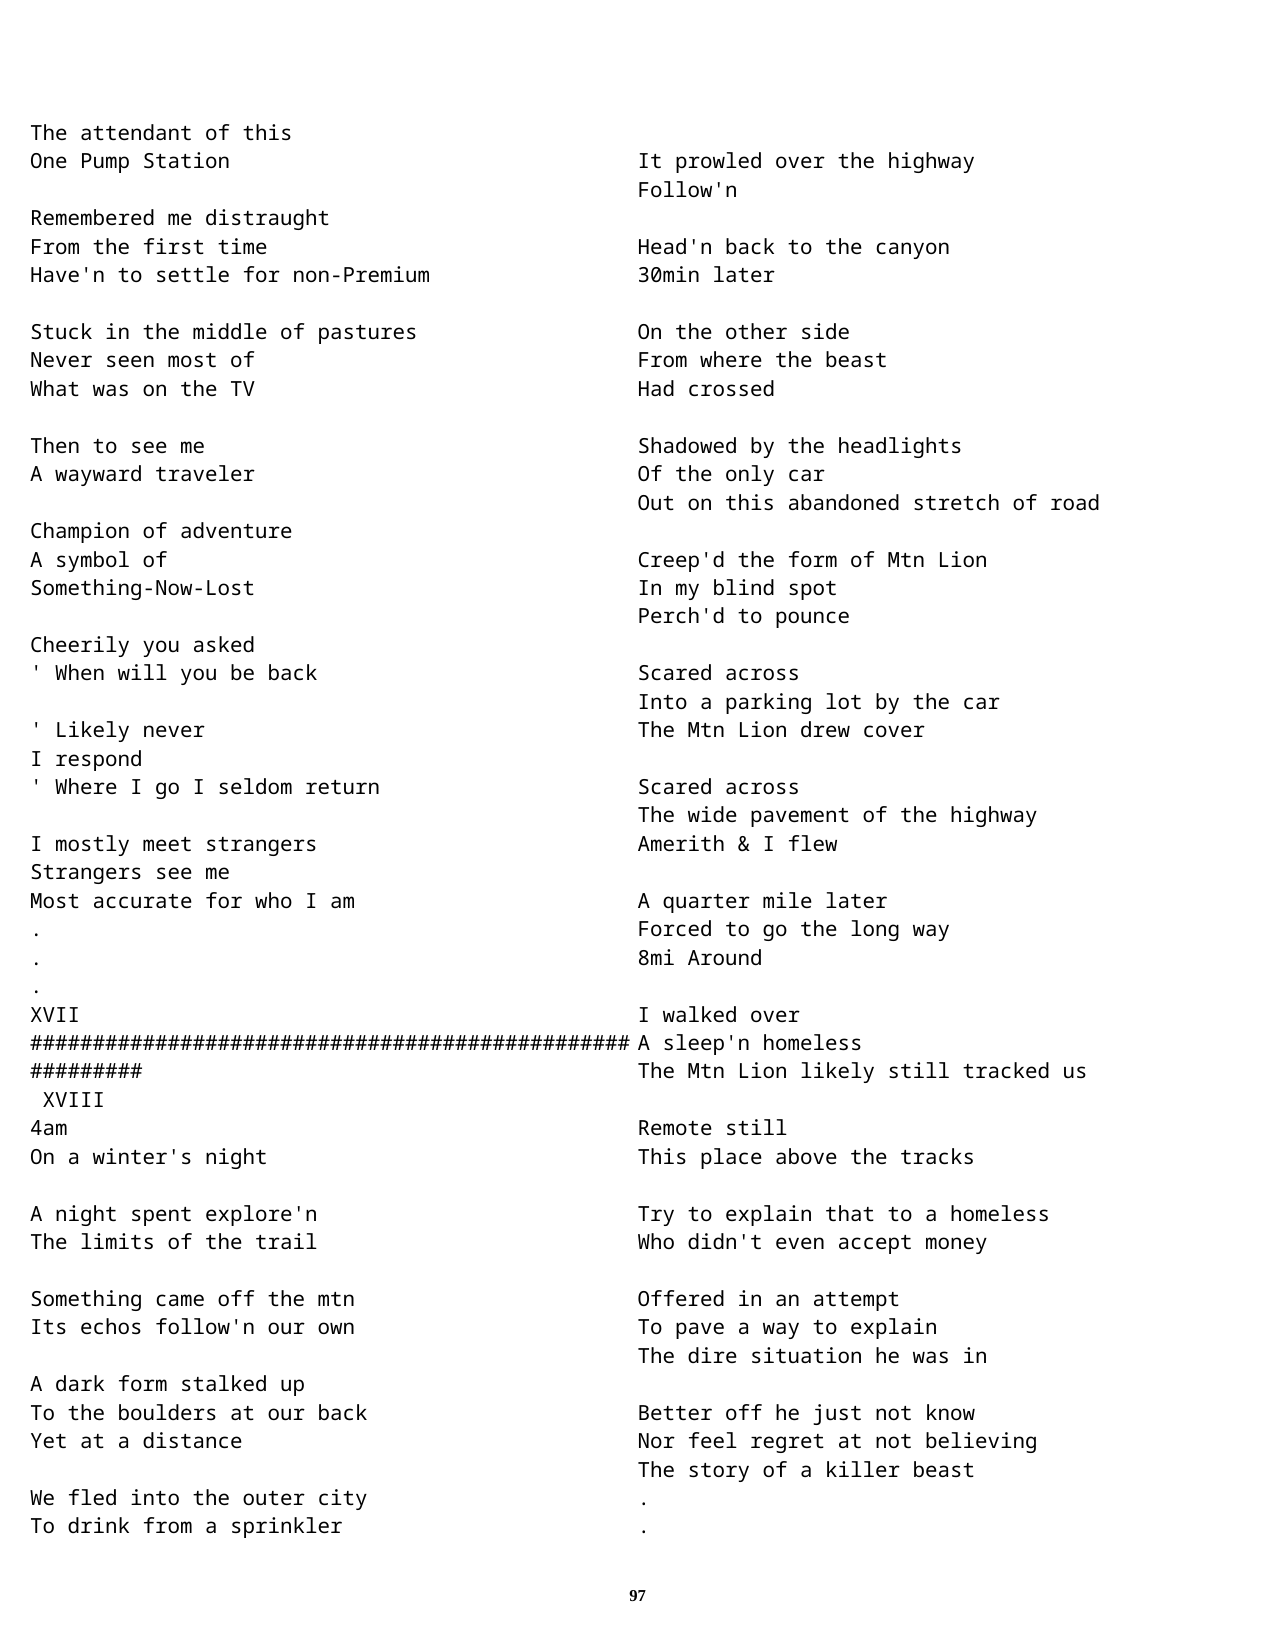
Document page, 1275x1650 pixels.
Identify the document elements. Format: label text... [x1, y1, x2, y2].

text Of the only car [637, 459, 1245, 488]
text . [30, 914, 637, 943]
text Creep'd the form of Mtn Lion [637, 545, 1245, 573]
text The dire situation he was in [637, 1341, 1245, 1369]
text Cheerily you asked [30, 630, 637, 658]
text A symbol of [30, 545, 637, 573]
text A quarter mile later [637, 886, 1245, 914]
text Into a parking lot by the car [637, 687, 1245, 715]
text A night spent explore'n [30, 1199, 637, 1227]
text From where the beast [637, 346, 1245, 374]
text The wide pavement of the highway [637, 801, 1245, 829]
text I walked over [637, 1000, 1245, 1028]
text On a winter's night [30, 1142, 637, 1170]
text I respond [30, 744, 637, 772]
text ######################################################### [30, 1028, 637, 1085]
text It prowled over the highway [637, 147, 1245, 175]
text Shadowed by the headlights [637, 431, 1245, 459]
text Had crossed [637, 374, 1245, 402]
text ' When will you be back [30, 658, 637, 687]
text Remote still [637, 1113, 1245, 1142]
text Something came off the mtn [30, 1284, 637, 1312]
text The Mtn Lion likely still tracked us [637, 1057, 1245, 1085]
text A wayward traveler [30, 459, 637, 488]
text One Pump Station [30, 147, 637, 175]
text I mostly meet strangers [30, 829, 637, 857]
text This place above the tracks [637, 1142, 1245, 1170]
text To the boulders at our back [30, 1398, 637, 1426]
text Perch'd to pounce [637, 602, 1245, 630]
text On the other side [637, 317, 1245, 346]
text The attendant of this [30, 118, 637, 147]
text Nor feel regret at not believing [637, 1426, 1245, 1455]
text In my blind spot [637, 573, 1245, 602]
text Who didn't even accept money [637, 1227, 1245, 1256]
text Out on this abandoned stretch of road [637, 488, 1245, 516]
text A dark form stalked up [30, 1369, 637, 1398]
text . [30, 943, 637, 971]
text To pave a way to explain [637, 1312, 1245, 1341]
text Stuck in the middle of pastures [30, 317, 637, 346]
text Champion of adventure [30, 516, 637, 545]
text Its echos follow'n our own [30, 1312, 637, 1341]
text . [637, 1512, 1245, 1540]
text XVIII [30, 1085, 637, 1113]
text Remembered me distraught [30, 203, 637, 232]
text The Mtn Lion drew cover [637, 715, 1245, 744]
text Yet at a distance [30, 1426, 637, 1455]
text To drink from a sprinkler [30, 1512, 637, 1540]
text Try to explain that to a homeless [637, 1199, 1245, 1227]
text Better off he just not know [637, 1398, 1245, 1426]
text The story of a killer beast [637, 1455, 1245, 1483]
text We fled into the outer city [30, 1483, 637, 1512]
text XVII [30, 1000, 637, 1028]
text Then to see me [30, 431, 637, 459]
text Most accurate for who I am [30, 886, 637, 914]
text Scared across [637, 658, 1245, 687]
text Have'n to settle for non-Premium [30, 260, 637, 289]
text . [30, 971, 637, 1000]
text Scared across [637, 772, 1245, 801]
text Follow'n [637, 175, 1245, 203]
text Something-Now-Lost [30, 573, 637, 602]
text The limits of the trail [30, 1227, 637, 1256]
text Amerith & I flew [637, 829, 1245, 857]
text 8mi Around [637, 943, 1245, 971]
text ' Likely never [30, 715, 637, 744]
text Strangers see me [30, 857, 637, 886]
text From the first time [30, 232, 637, 260]
text 4am [30, 1113, 637, 1142]
text 30min later [637, 260, 1245, 289]
text What was on the TV [30, 374, 637, 402]
text A sleep'n homeless [637, 1028, 1245, 1057]
text ' Where I go I seldom return [30, 772, 637, 801]
text Forced to go the long way [637, 914, 1245, 943]
text Offered in an attempt [637, 1284, 1245, 1312]
text Never seen most of [30, 346, 637, 374]
text . [637, 1483, 1245, 1512]
text Head'n back to the canyon [637, 232, 1245, 260]
